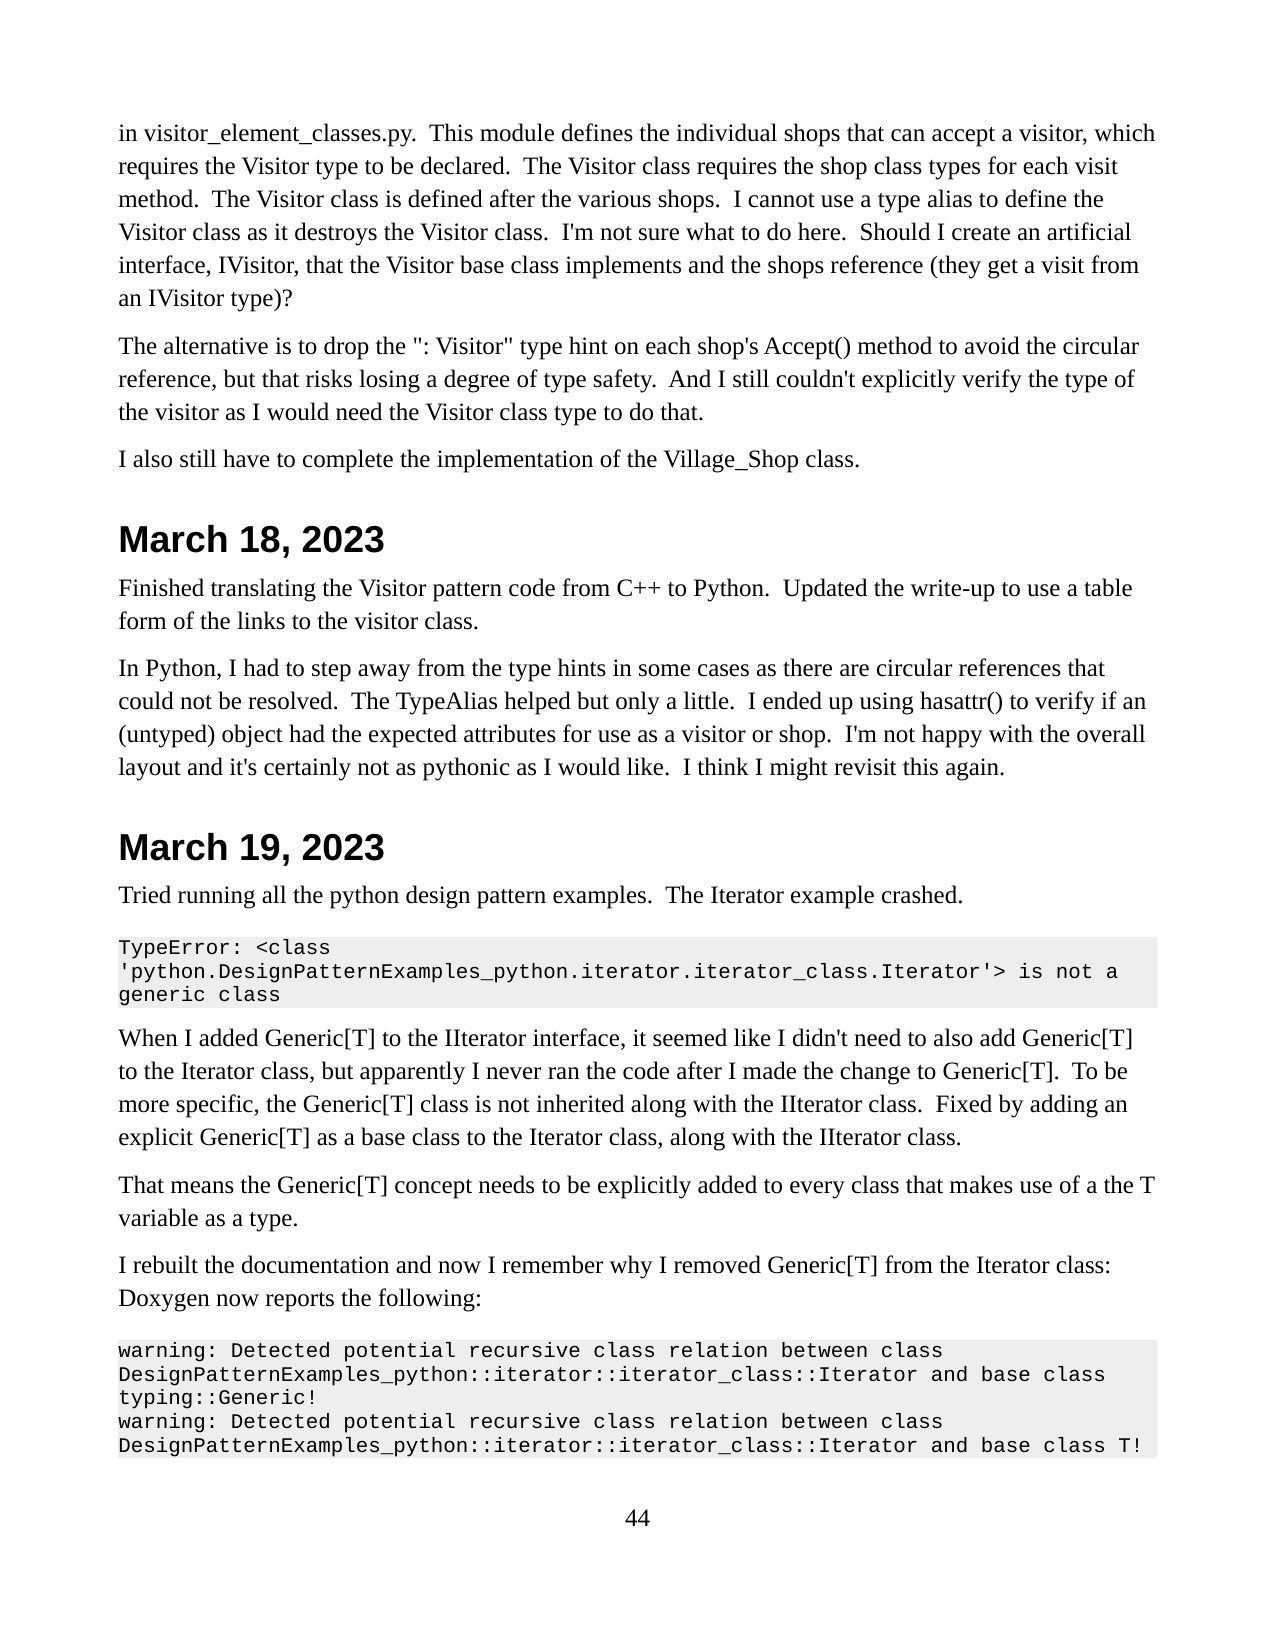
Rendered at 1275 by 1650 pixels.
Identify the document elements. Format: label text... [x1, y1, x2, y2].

text Finished translating the Visitor pattern code from C++ to Python. Updated the write-up to use a table form of the links to the visitor class. [118, 573, 1157, 634]
text Tried running all the python design pattern examples. The Iterator example crashed. [118, 881, 1157, 909]
text in visitor_element_classes.py. This module defines the individual shops that can accept a visitor, which requires the Visitor type to be declared. The Visitor class requires the shop class types for each visit method. The Visitor class is defined after the various shops. I cannot use a type alias to define the Visitor class as it destroys the Visitor class. I'm not sure what to do here. Should I create an artificial interface, IVisitor, that the Visitor base class implements and the shops reference (they get a visit from an IVisitor type)? [118, 118, 1157, 312]
text The alternative is to drop the ": Visitor" type hint on each shop's Accept() method to avoid the circular reference, but that risks losing a degree of type safety. And I still couldn't explicitly verify the type of the visitor as I would need the Visitor class type to do that. [118, 331, 1157, 426]
text TypeError: <class 'python.DesignPatternExamples_python.iterator.iterator_class.Iterator'> is not a generic class [118, 937, 1157, 1008]
text That means the Generic[T] concept needs to be explicitly added to every class that makes use of a the T variable as a type. [118, 1170, 1157, 1232]
text warning: Detected potential recursive class relation between class DesignPatternExamples_python::iterator::iterator_class::Iterator and base class T! [118, 1411, 1157, 1458]
subtitle March 19, 2023 [118, 825, 1157, 868]
text warning: Detected potential recursive class relation between class DesignPatternExamples_python::iterator::iterator_class::Iterator and base class typing::Generic! [118, 1340, 1157, 1411]
text In Python, I had to step away from the type hints in some cases as there are circular references that could not be resolved. The TypeAlias helped but only a little. I ended up using hasattr() to verify if an (untyped) object had the expected attributes for use as a visitor or shop. I'm not happy with the overall layout and it's certainly not as pythonic as I would like. I think I might revisit this again. [118, 653, 1157, 781]
text I also still have to complete the implementation of the Village_Shop class. [118, 444, 1157, 473]
subtitle March 18, 2023 [118, 517, 1157, 560]
text When I added Generic[T] to the IIterator interface, it seemed like I didn't need to also add Generic[T] to the Iterator class, but apparently I never ran the code after I made the change to Generic[T]. To be more specific, the Generic[T] class is not inherited along with the IIterator class. Fixed by adding an explicit Generic[T] as a base class to the Iterator class, along with the IIterator class. [118, 1023, 1157, 1151]
text I rebuilt the documentation and now I remember why I removed Generic[T] from the Iterator class: Doxygen now reports the following: [118, 1250, 1157, 1312]
